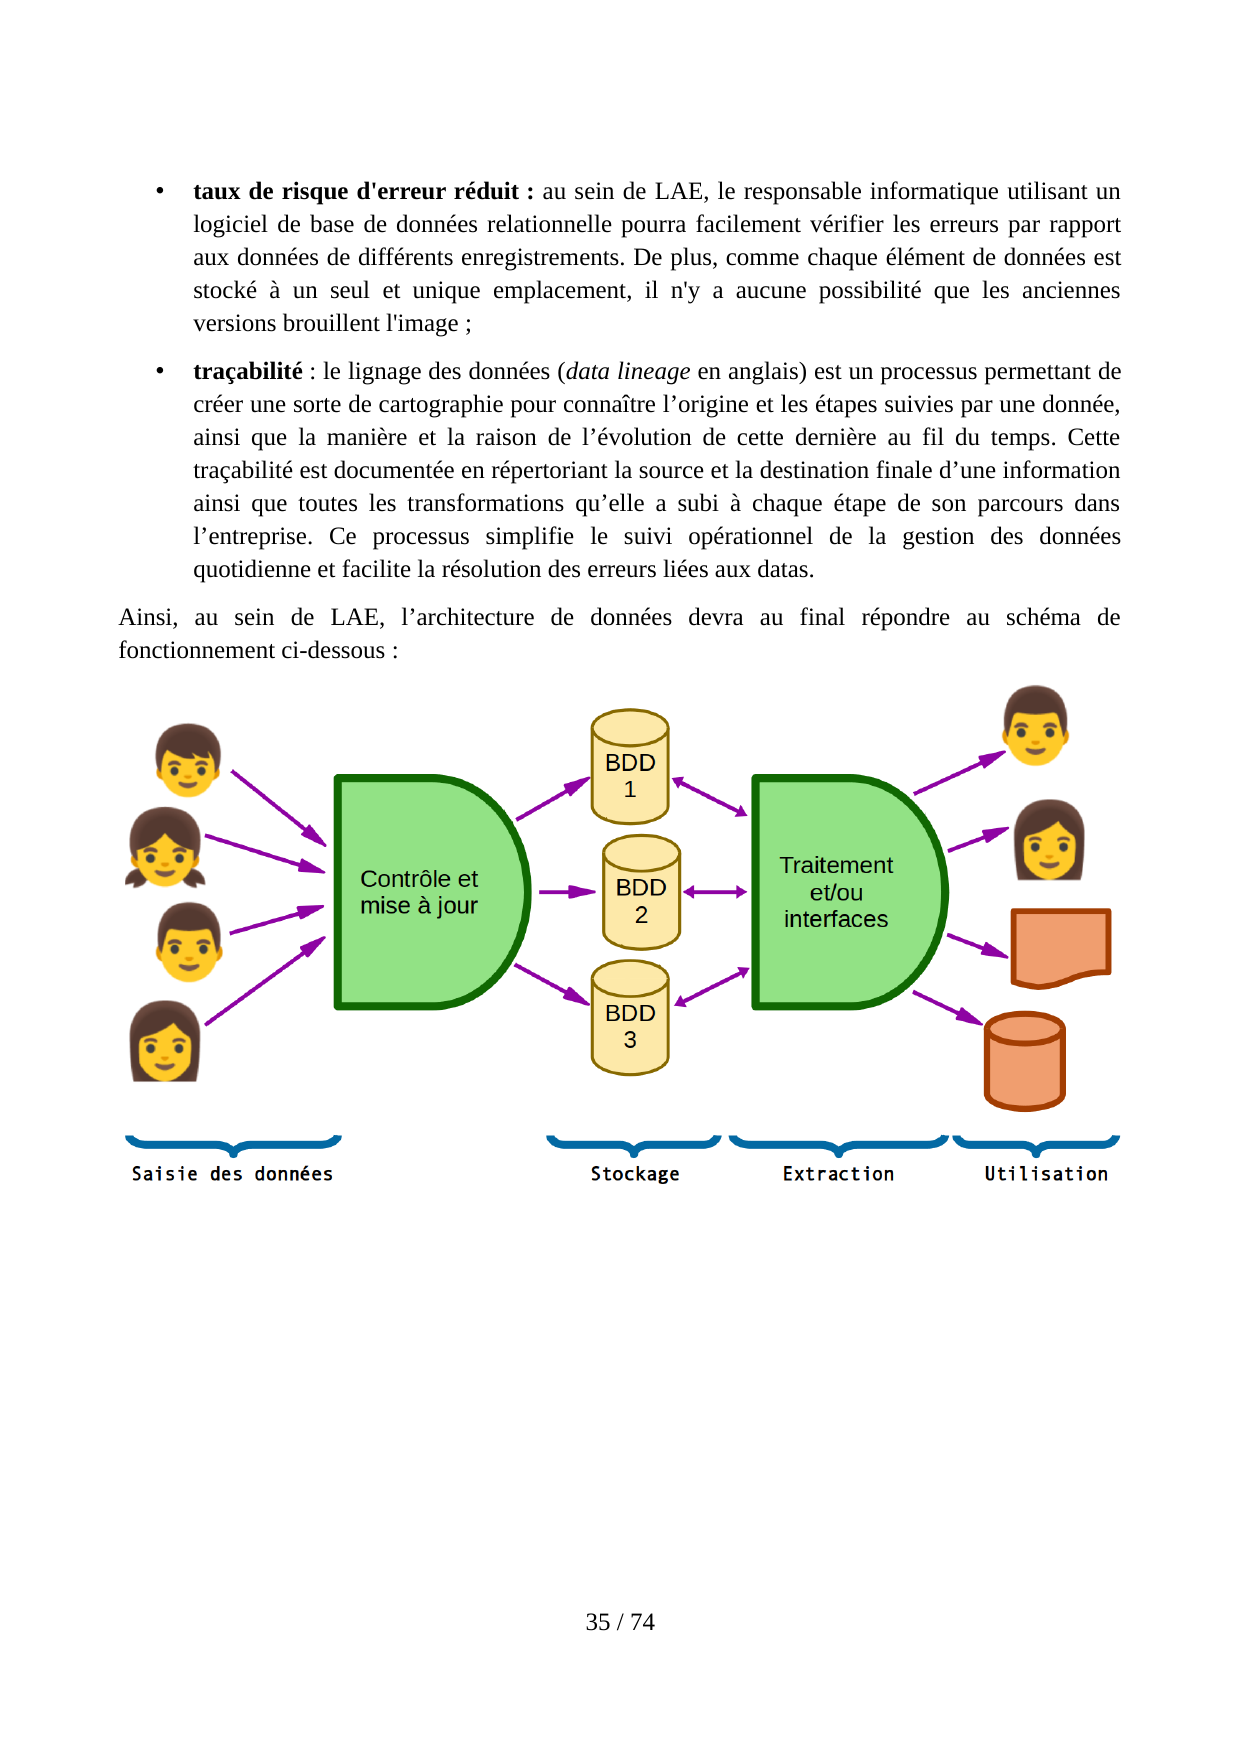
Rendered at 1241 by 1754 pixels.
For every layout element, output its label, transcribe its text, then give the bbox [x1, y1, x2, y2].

list taux de risque d'erreur réduit : au sein de LAE, le responsable informatique utilisant un logiciel de base de données relationnelle pourra facilement vérifier les erreurs par rapport aux données de différents enregistrements. De plus, comme chaque élément de données est stocké à un seul et unique emplacement, il n'y a aucune possibilité que les anciennes versions brouillent l'image ; [156, 176, 1122, 337]
picture [118, 682, 1123, 1186]
list traçabilité : le lignage des données (data lineage en anglais) est un processus permettant de créer une sorte de cartographie pour connaître l’origine et les étapes suivies par une donnée, ainsi que la manière et la raison de l’évolution de cette dernière au fil du temps. Cette traçabilité est documentée en répertoriant la source et la destination finale d’une information ainsi que toutes les transformations qu’elle a subi à chaque étape de son parcours dans l’entreprise. Ce processus simplifie le suivi opérationnel de la gestion des données quotidienne et facilite la résolution des erreurs liées aux datas. [156, 356, 1122, 583]
text Ainsi, au sein de LAE, l’architecture de données devra au final répondre au schéma de fonctionnement ci-dessous : [118, 602, 1122, 663]
